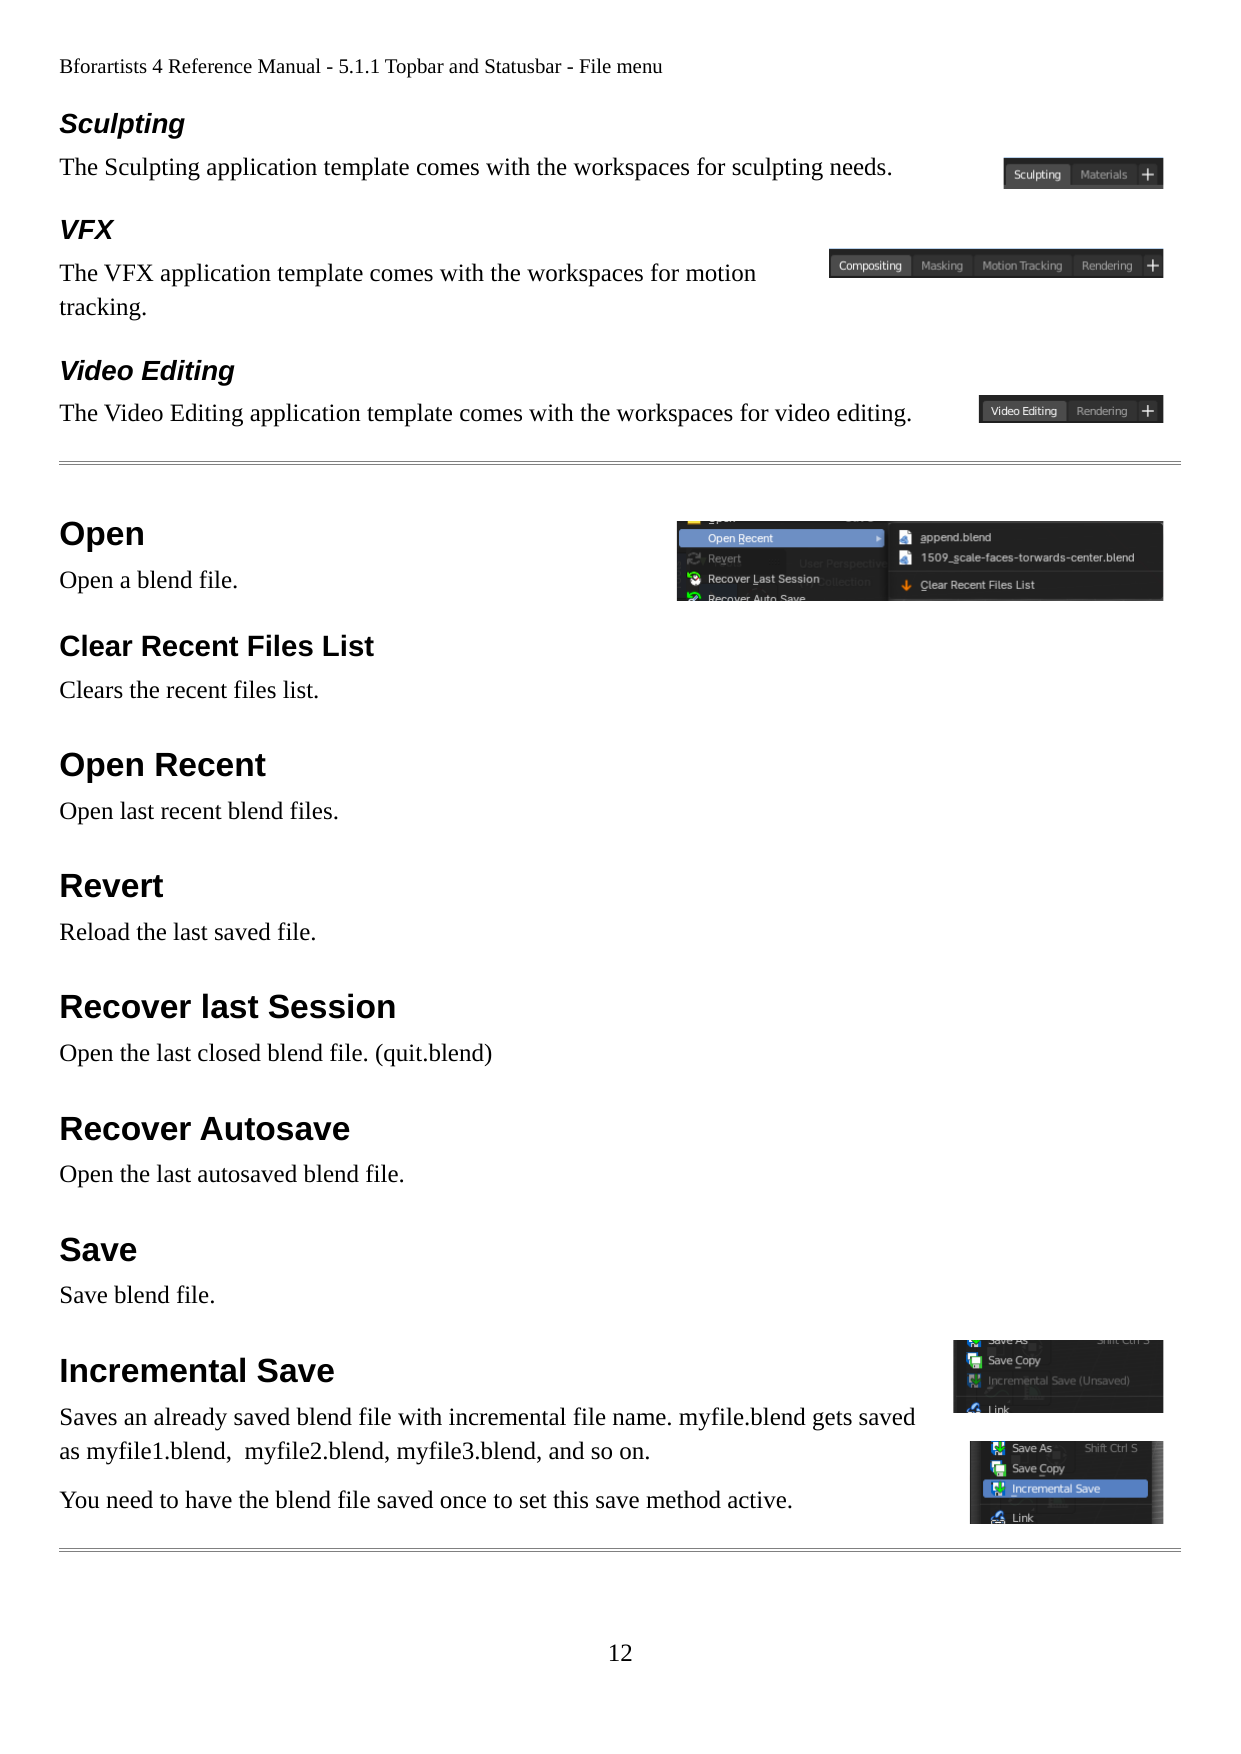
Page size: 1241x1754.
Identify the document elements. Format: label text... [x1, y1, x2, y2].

text You need to have the blend file saved once to set this save method active. [59, 1485, 969, 1514]
text The Video Editing application template comes with the workspaces for video editing. [59, 398, 1181, 427]
picture [969, 1441, 1164, 1524]
subtitle Open [59, 514, 1181, 553]
picture [829, 248, 1164, 278]
subtitle Recover Autosave [59, 1108, 1181, 1147]
picture [676, 521, 1164, 601]
picture [978, 395, 1164, 423]
subtitle Save [59, 1229, 1181, 1268]
picture [1003, 157, 1164, 189]
text Open the last closed blend file. (quit.blend) [59, 1038, 1181, 1067]
subtitle Open Recent [59, 745, 1181, 784]
subtitle [1164, 1350, 1181, 1389]
text Open last recent blend files. [59, 796, 1181, 825]
subtitle Sculpting [59, 107, 1181, 139]
text Open the last autosaved blend file. [59, 1159, 1181, 1188]
subtitle Incremental Save [59, 1350, 953, 1389]
text Open a blend file. [59, 565, 676, 594]
subtitle Revert [59, 866, 1181, 905]
subtitle Clear Recent Files List [59, 629, 1181, 663]
text The VFX application template comes with the workspaces for motion tracking. [59, 258, 1181, 321]
subtitle VFX [59, 213, 1181, 245]
text Reload the last saved file. [59, 917, 1181, 946]
text Save blend file. [59, 1281, 1181, 1309]
subtitle Recover last Session [59, 987, 1181, 1026]
subtitle Video Editing [59, 354, 1181, 386]
text Saves an already saved blend file with incremental file name. myfile.blend gets saved as myfile1.blend, myfile2.blend, myfile3.blend, and so on. [59, 1402, 1181, 1465]
text The Sculpting application template comes with the workspaces for sculpting needs. [59, 152, 1181, 181]
text [1164, 565, 1181, 594]
picture [953, 1340, 1164, 1413]
text Clears the recent files list. [59, 675, 1181, 704]
